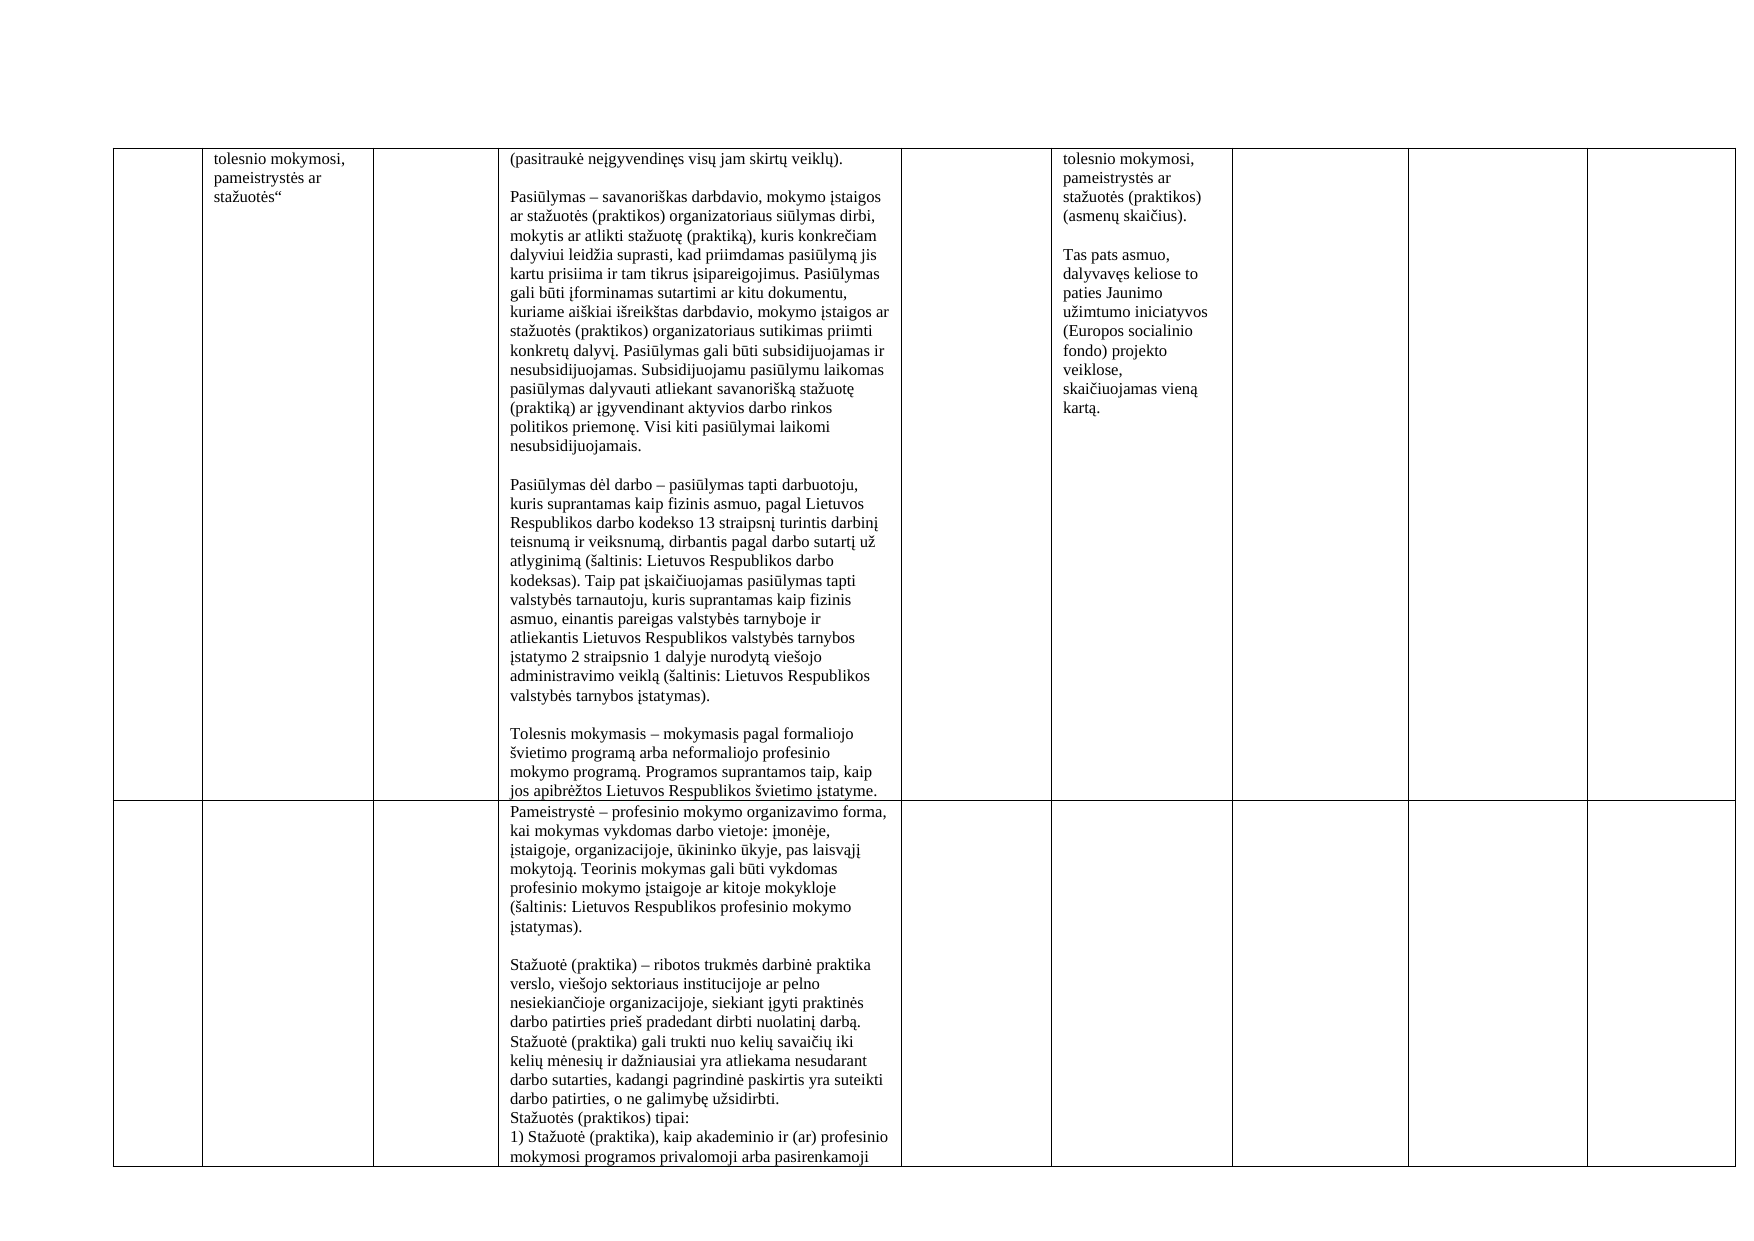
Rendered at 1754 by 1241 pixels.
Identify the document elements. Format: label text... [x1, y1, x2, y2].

table_cell tolesnio mokymosi, pameistrystės ar stažuotės“ [203, 149, 373, 800]
table_cell [374, 149, 498, 800]
table_cell [902, 149, 1051, 800]
table_cell [1588, 801, 1735, 1166]
table_cell Pameistrystė – profesinio mokymo organizavimo forma, kai mokymas vykdomas darbo vietoje: įmonėje, įstaigoje, organizacijoje, ūkininko ūkyje, pas laisvąjį mokytoją. Teorinis mokymas gali būti vykdomas profesinio mokymo įstaigoje ar kitoje mokykloje (šaltinis: Lietuvos Respublikos profesinio mokymo įstatymas). Stažuotė (praktika) – ribotos trukmės darbinė praktika verslo, viešojo sektoriaus institucijoje ar pelno nesiekiančioje organizacijoje, siekiant įgyti praktinės darbo patirties prieš pradedant dirbti nuolatinį darbą. Stažuotė (praktika) gali trukti nuo kelių savaičių iki kelių mėnesių ir dažniausiai yra atliekama nesudarant darbo sutarties, kadangi pagrindinė paskirtis yra suteikti darbo patirties, o ne galimybę užsidirbti. Stažuotės (praktikos) tipai: 1) Stažuotė (praktika), kaip akademinio ir (ar) profesinio mokymosi programos privalomoji arba pasirenkamoji [499, 801, 901, 1166]
table_cell [114, 801, 202, 1166]
table_cell [1233, 801, 1408, 1166]
table_cell [1588, 149, 1735, 800]
table_cell [1052, 801, 1232, 1166]
table_cell [374, 801, 498, 1166]
table_cell [1409, 801, 1587, 1166]
table_cell [902, 801, 1051, 1166]
table_cell [203, 801, 373, 1166]
table_cell [1409, 149, 1587, 800]
table_cell [114, 149, 202, 800]
table_cell [1233, 149, 1408, 800]
table_cell tolesnio mokymosi, pameistrystės ar stažuotės (praktikos) (asmenų skaičius). Tas pats asmuo, dalyvavęs keliose to paties Jaunimo užimtumo iniciatyvos (Europos socialinio fondo) projekto veiklose, skaičiuojamas vieną kartą. [1052, 149, 1232, 800]
table_cell (pasitraukė neįgyvendinęs visų jam skirtų veiklų). Pasiūlymas – savanoriškas darbdavio, mokymo įstaigos ar stažuotės (praktikos) organizatoriaus siūlymas dirbi, mokytis ar atlikti stažuotę (praktiką), kuris konkrečiam dalyviui leidžia suprasti, kad priimdamas pasiūlymą jis kartu prisiima ir tam tikrus įsipareigojimus. Pasiūlymas gali būti įforminamas sutartimi ar kitu dokumentu, kuriame aiškiai išreikštas darbdavio, mokymo įstaigos ar stažuotės (praktikos) organizatoriaus sutikimas priimti konkretų dalyvį. Pasiūlymas gali būti subsidijuojamas ir nesubsidijuojamas. Subsidijuojamu pasiūlymu laikomas pasiūlymas dalyvauti atliekant savanorišką stažuotę (praktiką) ar įgyvendinant aktyvios darbo rinkos politikos priemonę. Visi kiti pasiūlymai laikomi nesubsidijuojamais. Pasiūlymas dėl darbo – pasiūlymas tapti darbuotoju, kuris suprantamas kaip fizinis asmuo, pagal Lietuvos Respublikos darbo kodekso 13 straipsnį turintis darbinį teisnumą ir veiksnumą, dirbantis pagal darbo sutartį už atlyginimą (šaltinis: Lietuvos Respublikos darbo kodeksas). Taip pat įskaičiuojamas pasiūlymas tapti valstybės tarnautoju, kuris suprantamas kaip fizinis asmuo, einantis pareigas valstybės tarnyboje ir atliekantis Lietuvos Respublikos valstybės tarnybos įstatymo 2 straipsnio 1 dalyje nurodytą viešojo administravimo veiklą (šaltinis: Lietuvos Respublikos valstybės tarnybos įstatymas). Tolesnis mokymasis – mokymasis pagal formaliojo švietimo programą arba neformaliojo profesinio mokymo programą. Programos suprantamos taip, kaip jos apibrėžtos Lietuvos Respublikos švietimo įstatyme. [499, 149, 901, 800]
